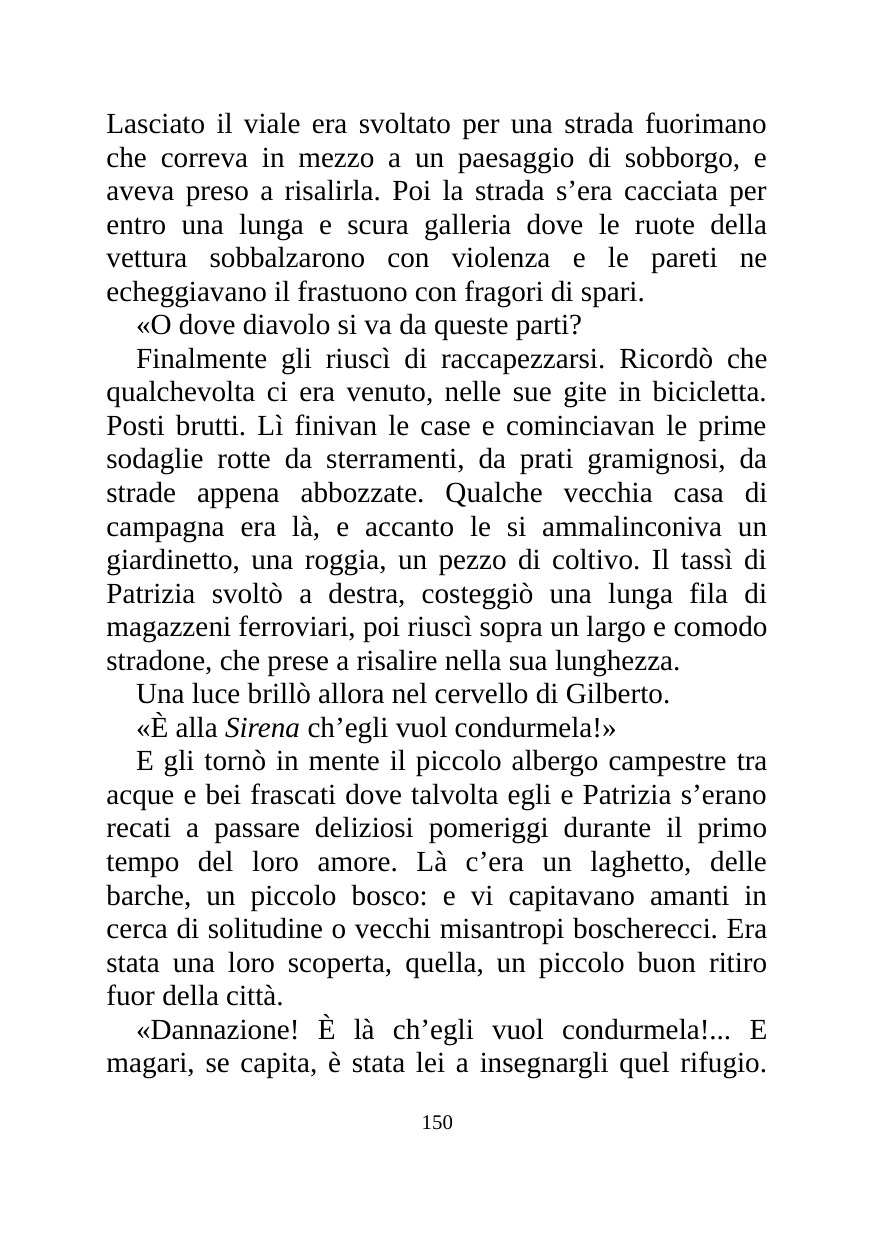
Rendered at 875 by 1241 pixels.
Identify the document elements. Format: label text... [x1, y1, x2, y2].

text «Dannazione! È là ch’egli vuol condurmela!... E magari, se capita, è stata lei a insegnargli quel rifugio. [106, 1012, 768, 1079]
text Finalmente gli riuscì di raccapezzarsi. Ricordò che qualchevolta ci era venuto, nelle sue gite in bicicletta. Posti brutti. Lì finivan le case e cominciavan le prime sodaglie rotte da sterramenti, da prati gramignosi, da strade appena abbozzate. Qualche vecchia casa di campagna era là, e accanto le si ammalinconiva un giardinetto, una roggia, un pezzo di coltivo. Il tassì di Patrizia svoltò a destra, costeggiò una lunga fila di magazzeni ferroviari, poi riuscì sopra un largo e comodo stradone, che prese a risalire nella sua lunghezza. [106, 341, 768, 676]
text Lasciato il viale era svoltato per una strada fuorimano che correva in mezzo a un paesaggio di sobborgo, e aveva preso a risalirla. Poi la strada s’era cacciata per entro una lunga e scura galleria dove le ruote della vettura sobbalzarono con violenza e le pareti ne echeggiavano il frastuono con fragori di spari. [106, 106, 768, 307]
text «È alla Sirena ch’egli vuol condurmela!» [106, 710, 768, 743]
text «O dove diavolo si va da queste parti? [106, 307, 768, 341]
text Una luce brillò allora nel cervello di Gilberto. [106, 676, 768, 710]
text E gli tornò in mente il piccolo albergo campestre tra acque e bei frascati dove talvolta egli e Patrizia s’erano recati a passare deliziosi pomeriggi durante il primo tempo del loro amore. Là c’era un laghetto, delle barche, un piccolo bosco: e vi capitavano amanti in cerca di solitudine o vecchi misantropi boscherecci. Era stata una loro scoperta, quella, un piccolo buon ritiro fuor della città. [106, 743, 768, 1012]
